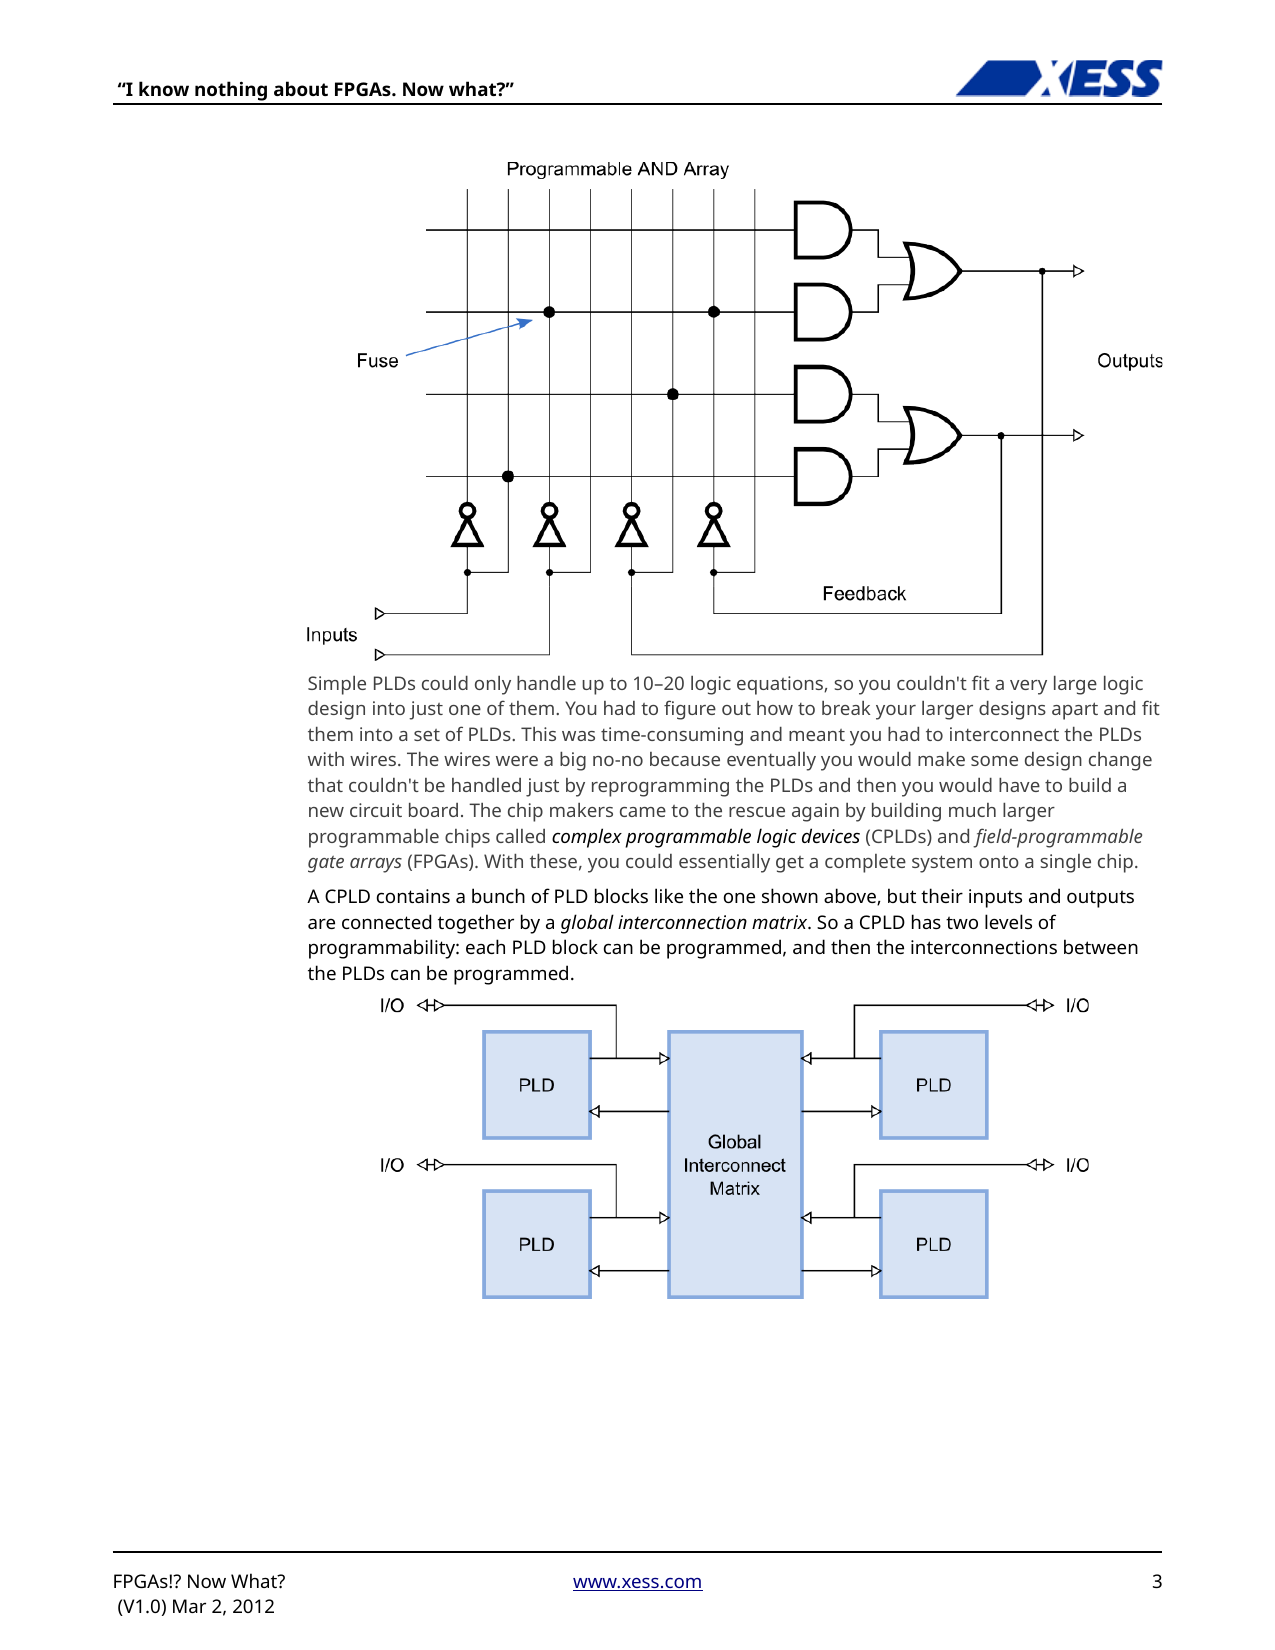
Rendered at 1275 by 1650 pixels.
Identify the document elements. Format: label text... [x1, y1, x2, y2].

picture [955, 60, 1163, 97]
picture [307, 162, 1163, 661]
picture [381, 998, 1089, 1299]
text A CPLD contains a bunch of PLD blocks like the one shown above, but their inputs and outputs are connected together by a global interconnection matrix. So a CPLD has two levels of programmability: each PLD block can be programmed, and then the interconnections between the PLDs can be programmed. [307, 884, 1162, 986]
text Simple PLDs could only handle up to 10­–20 logic equations, so you couldn't fit a very large logic design into just one of them. You had to figure out how to break your larger designs apart and fit them into a set of PLDs. This was time-consuming and meant you had to interconnect the PLDs with wires. The wires were a big no-no because eventually you would make some design change that couldn't be handled just by reprogramming the PLDs and then you would have to build a new circuit board. The chip makers came to the rescue again by building much larger programmable chips called complex programmable logic devices (CPLDs) and field-programmable gate arrays (FPGAs). With these, you could essentially get a complete system onto a single chip. [307, 670, 1162, 874]
